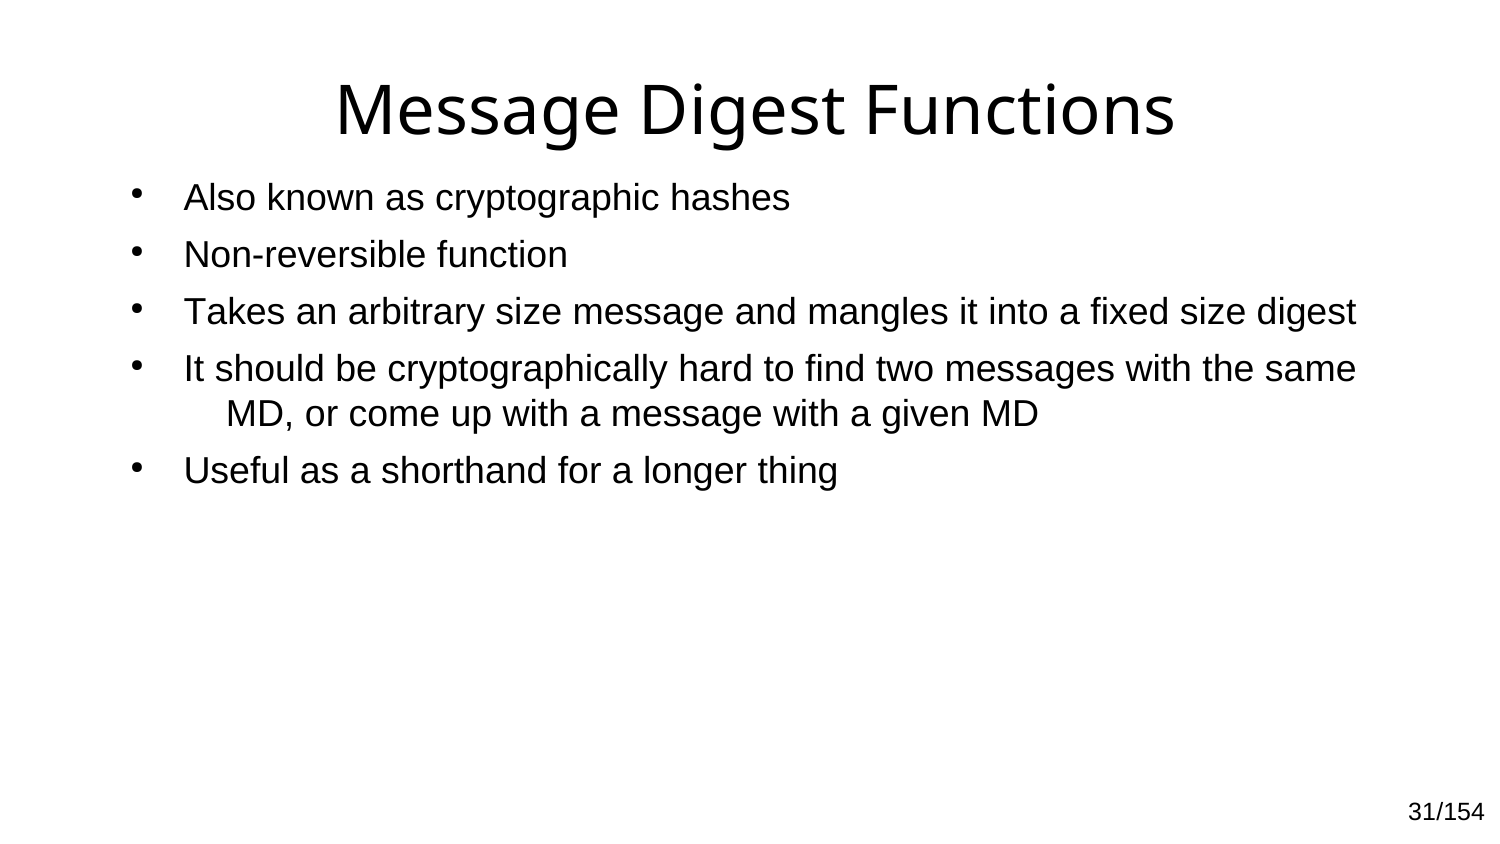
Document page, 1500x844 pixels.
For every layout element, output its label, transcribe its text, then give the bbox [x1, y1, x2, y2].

title Message Digest Functions [118, 36, 1394, 178]
list Also known as cryptographic hashes Non-reversible function Takes an arbitrary size message and mangles it into a fixed size digest It should be cryptographically hard to find two messages with the same MD, or come up with a message with a given MD Useful as a shorthand for a longer thing [112, 172, 1388, 621]
